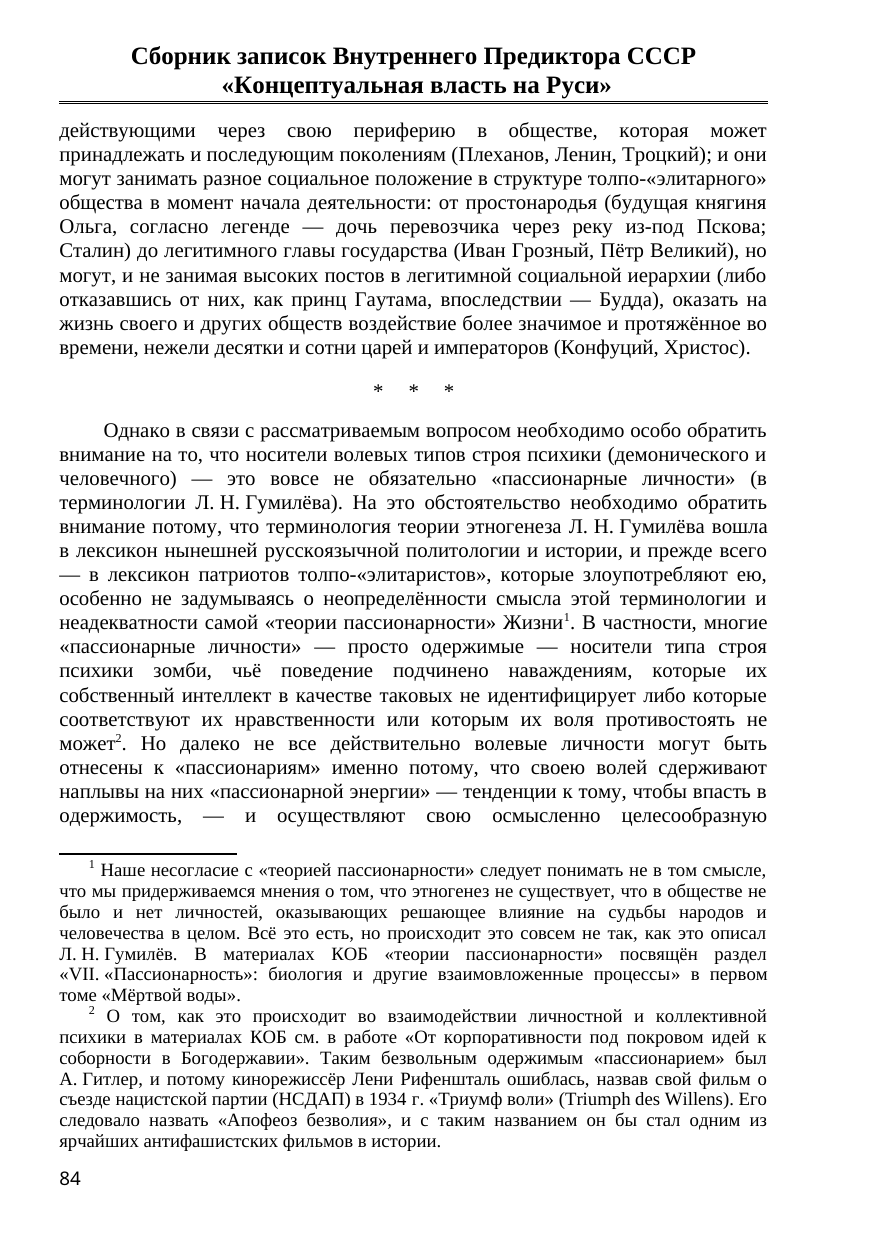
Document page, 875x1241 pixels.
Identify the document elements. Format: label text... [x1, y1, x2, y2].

text * * * [59, 371, 768, 405]
text Однако в связи с рассматриваемым вопросом необходимо особо обратить внимание на то, что носители волевых типов строя психики (демонического и человечного) — это вовсе не обязательно «пассионарные личности» (в терминологии Л. Н. Гумилёва). На это обстоятельство необходимо обратить внимание потому, что терминология теории этногенеза Л. Н. Гумилёва вошла в лексикон нынешней русскоязычной политологии и истории, и прежде всего — в лексикон патриотов толпо-«элитаристов», которые злоупотребляют ею, особенно не задумываясь о неопределённости смысла этой терминологии и неадекватности самой «теории пассионарности» Жизни. В частности, многие «пассионарные личности» — просто одержимые — носители типа строя психики зомби, чьё поведение подчинено наваждениям, которые их собственный интеллект в качестве таковых не идентифицирует либо которые соответствуют их нравственности или которым их воля противостоять не может. Но далеко не все действительно волевые личности могут быть отнесены к «пассионариям» именно потому, что своею волей сдерживают наплывы на них «пассионарной энергии» — тенденции к тому, чтобы впасть в одержимость, — и осуществляют свою осмысленно целесообразную [59, 418, 768, 827]
text Наше несогласие с «теорией пассионарности» следует понимать не в том смысле, что мы придерживаемся мнения о том, что этногенез не существует, что в обществе не было и нет личностей, оказывающих решающее влияние на судьбы народов и человечества в целом. Всё это есть, но происходит это совсем не так, как это описал Л. Н. Гу­милёв. В материалах КОБ «теории пассионарности» посвящён раздел «VII. «Пассио­нарность»: биология и другие взаимовложенные процессы» в первом томе «Мёртвой воды». [59, 860, 768, 1006]
text О том, как это происходит во взаимодействии личностной и коллективной психики в материалах КОБ см. в работе «От корпоративности под покровом идей к соборности в Богодержавии». Таким безвольным одержимым «пассионарием» был А. Гитлер, и потому кинорежиссёр Лени Рифеншталь ошиблась, назвав свой фильм о съезде нацистской партии (НСДАП) в 1934 г. «Триумф воли» (Triumph des Willens). Его следовало назвать «Апофеоз безволия», и с таким названием он бы стал одним из ярчайших антифашистских фильмов в истории. [59, 1006, 768, 1152]
text действующими через свою периферию в обществе, которая может принадлежать и последующим поколениям (Плеханов, Ленин, Троцкий); и они могут занимать разное социальное положение в структуре толпо-«элитарного» общества в момент начала деятельности: от простонародья (будущая княгиня Ольга, согласно легенде — дочь перевозчика через реку из-под Пскова; Сталин) до легитимного главы государства (Иван Грозный, Пётр Великий), но могут, и не занимая высоких постов в легитимной социальной иерархии (либо отказавшись от них, как принц Гаутама, впоследствии — Будда), оказать на жизнь своего и других обществ воздействие более значимое и протяжённое во времени, нежели десятки и сотни царей и императоров (Конфуций, Христос). [59, 118, 768, 359]
